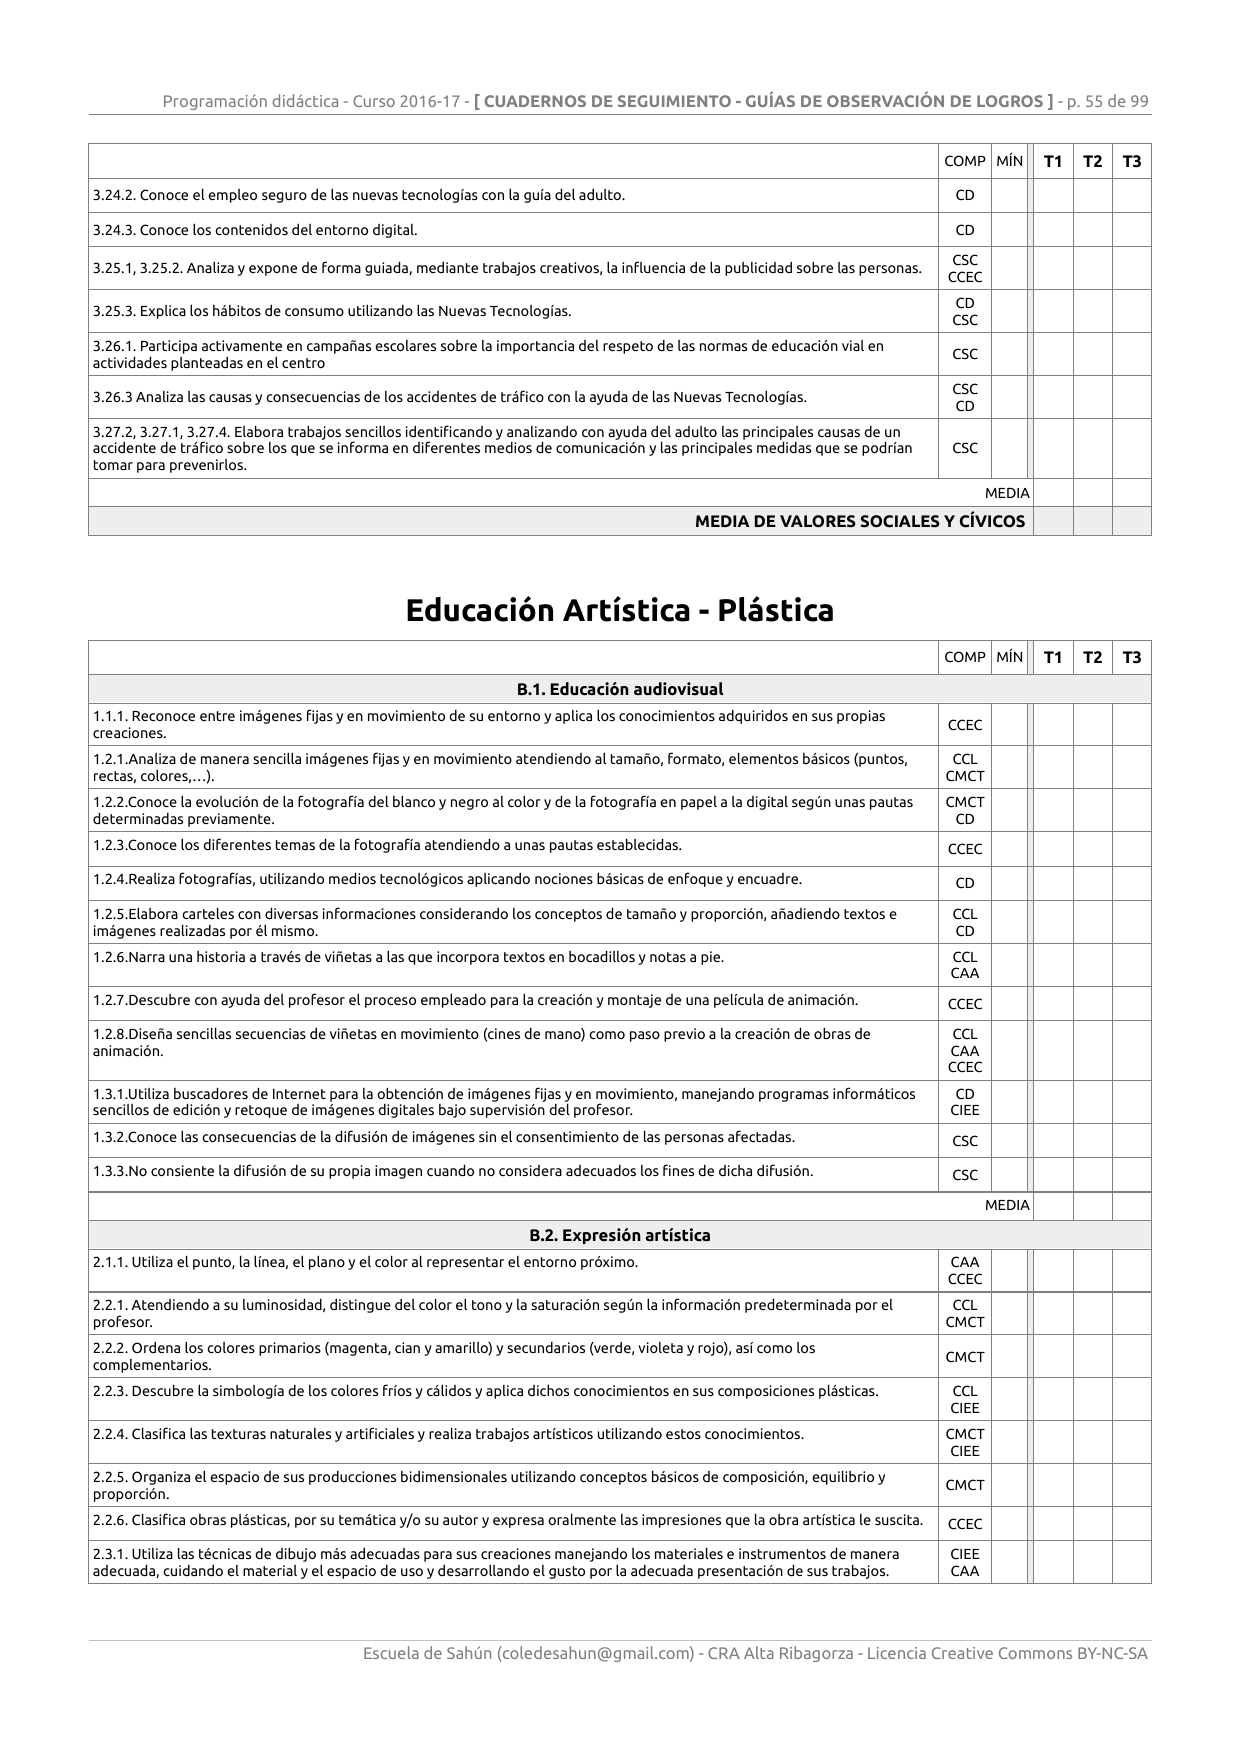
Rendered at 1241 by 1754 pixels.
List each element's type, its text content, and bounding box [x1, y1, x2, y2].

table_cell [1074, 479, 1112, 506]
table_cell [1028, 1421, 1033, 1463]
table_cell [1034, 901, 1073, 943]
table_header T1 [1034, 144, 1073, 177]
table_cell [1113, 179, 1151, 212]
table_cell [1113, 1507, 1151, 1540]
table_cell [1034, 1378, 1073, 1420]
table_cell [1074, 832, 1112, 866]
table_cell [1074, 247, 1112, 289]
table_cell [1028, 746, 1033, 788]
table_cell 3.24.3. Conoce los contenidos del entorno digital. [89, 213, 938, 246]
table_cell [1028, 1507, 1033, 1540]
table_cell [1113, 1464, 1151, 1506]
table_cell [992, 987, 1027, 1020]
table_cell [1034, 704, 1073, 745]
table_header [89, 641, 938, 674]
table_cell [1028, 376, 1033, 418]
table_cell [1113, 1081, 1151, 1123]
table_cell 2.2.5. Organiza el espacio de sus producciones bidimensionales utilizando conceptos básicos de composición, equilibrio y proporción. [89, 1464, 938, 1506]
table_cell 3.25.3. Explica los hábitos de consumo utilizando las Nuevas Tecnologías. [89, 290, 938, 332]
table_cell [992, 1335, 1027, 1377]
table_cell [992, 1250, 1027, 1291]
table_cell 2.1.1. Utiliza el punto, la línea, el plano y el color al representar el entorno próximo. [89, 1250, 938, 1291]
table_cell 3.26.3 Analiza las causas y consecuencias de los accidentes de tráfico con la ayuda de las Nuevas Tecnologías. [89, 376, 938, 418]
table_cell [992, 1421, 1027, 1463]
table_cell [1074, 1335, 1112, 1377]
table_cell 2.2.2. Ordena los colores primarios (magenta, cian y amarillo) y secundarios (verde, violeta y rojo), así como los complementarios. [89, 1335, 938, 1377]
table_cell [1028, 944, 1033, 986]
table_cell CAA CCEC [939, 1250, 991, 1291]
table_cell [1074, 1464, 1112, 1506]
table_cell [1113, 419, 1151, 478]
table_cell [992, 1464, 1027, 1506]
table_cell CCL CIEE [939, 1378, 991, 1420]
table_cell [1113, 507, 1151, 535]
table_cell 1.1.1. Reconoce entre imágenes fijas y en movimiento de su entorno y aplica los conocimientos adquiridos en sus propias creaciones. [89, 704, 938, 745]
table_cell [1113, 704, 1151, 745]
table_cell [992, 247, 1027, 289]
table_cell [1034, 832, 1073, 866]
table_cell [1034, 1124, 1073, 1157]
table_cell [1113, 1124, 1151, 1157]
table_cell [992, 376, 1027, 418]
table_cell [1028, 333, 1033, 375]
table_cell [1028, 290, 1033, 332]
table_cell [1074, 1421, 1112, 1463]
table_cell [1028, 901, 1033, 943]
table_cell [1028, 704, 1033, 745]
table_cell [1034, 419, 1073, 478]
table_cell [992, 1158, 1027, 1191]
table_cell B.1. Educación audiovisual [89, 675, 1151, 702]
table_header [1028, 641, 1033, 674]
table_header T2 [1074, 144, 1112, 177]
table_cell [992, 213, 1027, 246]
table_cell [1034, 987, 1073, 1020]
table_cell MEDIA [89, 479, 1033, 506]
table_cell [1034, 867, 1073, 900]
table_cell [1028, 1335, 1033, 1377]
table_cell [1074, 704, 1112, 745]
table_cell [1113, 376, 1151, 418]
table_cell CD [939, 867, 991, 900]
table_cell [1113, 1250, 1151, 1291]
table_cell [1034, 944, 1073, 986]
table_cell [1074, 1507, 1112, 1540]
table_cell [1113, 290, 1151, 332]
table_cell [992, 1124, 1027, 1157]
table_cell [992, 1081, 1027, 1123]
table_cell [1028, 1541, 1033, 1583]
table_cell CCL CAA [939, 944, 991, 986]
table_cell [1034, 1421, 1073, 1463]
table_cell [1113, 247, 1151, 289]
table_cell CSC CCEC [939, 247, 991, 289]
table_cell [1074, 1158, 1112, 1191]
table_cell [1034, 1158, 1073, 1191]
table_cell CMCT [939, 1335, 991, 1377]
table_cell 2.2.3. Descubre la simbología de los colores fríos y cálidos y aplica dichos conocimientos en sus composiciones plásticas. [89, 1378, 938, 1420]
table_cell [1034, 1541, 1073, 1583]
table_header T2 [1074, 641, 1112, 674]
table_cell 3.26.1. Participa activamente en campañas escolares sobre la importancia del respeto de las normas de educación vial en actividades planteadas en el centro [89, 333, 938, 375]
table_cell CCEC [939, 704, 991, 745]
table_cell [992, 1021, 1027, 1080]
table_cell [1074, 944, 1112, 986]
table_header T3 [1113, 641, 1151, 674]
table_cell [1113, 987, 1151, 1020]
table_cell [1034, 1081, 1073, 1123]
table_cell [1074, 1250, 1112, 1291]
table_cell [1074, 867, 1112, 900]
table_cell [1074, 901, 1112, 943]
table_cell CCL CMCT [939, 1293, 991, 1334]
table_cell [1028, 1250, 1033, 1291]
table_cell CD [939, 179, 991, 212]
table_cell [1028, 832, 1033, 866]
table_cell 3.25.1, 3.25.2. Analiza y expone de forma guiada, mediante trabajos creativos, la influencia de la publicidad sobre las personas. [89, 247, 938, 289]
table_cell [1034, 179, 1073, 212]
table_cell [1074, 1541, 1112, 1583]
table_cell CD CIEE [939, 1081, 991, 1123]
table_cell [1028, 867, 1033, 900]
table_cell CMCT CD [939, 789, 991, 831]
table_cell [1074, 290, 1112, 332]
table_cell [1034, 1193, 1073, 1220]
table_cell [1028, 1158, 1033, 1191]
table_cell [992, 944, 1027, 986]
table_cell [1074, 1378, 1112, 1420]
table_cell CCL CAA CCEC [939, 1021, 991, 1080]
table_cell CSC [939, 333, 991, 375]
table_cell [1113, 333, 1151, 375]
table_cell [992, 1378, 1027, 1420]
subtitle Educación Artística - Plástica [88, 591, 1152, 627]
table_cell [1028, 247, 1033, 289]
table_cell [1113, 1421, 1151, 1463]
table_cell [1028, 1124, 1033, 1157]
table_cell [1028, 987, 1033, 1020]
table_cell [1028, 1378, 1033, 1420]
table_cell 1.2.7.Descubre con ayuda del profesor el proceso empleado para la creación y montaje de una película de animación. [89, 987, 938, 1020]
table_cell MEDIA [89, 1193, 1033, 1220]
table_cell CD [939, 213, 991, 246]
table_cell [1113, 1158, 1151, 1191]
table_cell [1028, 1293, 1033, 1334]
table_cell [1028, 179, 1033, 212]
table_cell [992, 1507, 1027, 1540]
table_cell [1113, 944, 1151, 986]
table_header MÍN [992, 144, 1027, 177]
table_cell [992, 832, 1027, 866]
table_cell [1074, 1124, 1112, 1157]
table_cell [1113, 1541, 1151, 1583]
table_header T1 [1034, 641, 1073, 674]
table_header COMP [939, 144, 991, 177]
table_cell [1113, 1378, 1151, 1420]
table_cell [1034, 213, 1073, 246]
table_cell CMCT CIEE [939, 1421, 991, 1463]
table_cell [1074, 987, 1112, 1020]
table_cell [1113, 1193, 1151, 1220]
table_cell [1074, 1021, 1112, 1080]
table_cell [1074, 789, 1112, 831]
table_cell [1074, 333, 1112, 375]
table_cell [1034, 1335, 1073, 1377]
table_cell 1.3.1.Utiliza buscadores de Internet para la obtención de imágenes fijas y en movimiento, manejando programas informáticos sencillos de edición y retoque de imágenes digitales bajo supervisión del profesor. [89, 1081, 938, 1123]
table_cell [1113, 1293, 1151, 1334]
table_cell [992, 789, 1027, 831]
table_cell [1074, 213, 1112, 246]
table_cell [992, 290, 1027, 332]
table_cell [1113, 832, 1151, 866]
table_cell [1028, 419, 1033, 478]
table_cell [1028, 213, 1033, 246]
table_cell [1028, 1021, 1033, 1080]
table_header [1028, 144, 1033, 177]
table_cell [1034, 290, 1073, 332]
table_header [89, 144, 938, 177]
table_cell [1034, 376, 1073, 418]
table_cell [992, 419, 1027, 478]
table_cell 3.27.2, 3.27.1, 3.27.4. Elabora trabajos sencillos identificando y analizando con ayuda del adulto las principales causas de un accidente de tráfico sobre los que se informa en diferentes medios de comunicación y las principales medidas que se podrían tomar para prevenirlos. [89, 419, 938, 478]
table_cell CMCT [939, 1464, 991, 1506]
table_cell CSC [939, 1124, 991, 1157]
table_cell [992, 867, 1027, 900]
table_cell CSC [939, 419, 991, 478]
table_cell CCL CD [939, 901, 991, 943]
table_cell [1074, 746, 1112, 788]
table_cell [992, 1293, 1027, 1334]
table_cell 1.2.6.Narra una historia a través de viñetas a las que incorpora textos en bocadillos y notas a pie. [89, 944, 938, 986]
table_cell CCEC [939, 987, 991, 1020]
table_cell CCEC [939, 832, 991, 866]
table_cell [1113, 789, 1151, 831]
table_cell [1113, 901, 1151, 943]
table_cell [1034, 1507, 1073, 1540]
table_cell [1034, 479, 1073, 506]
table_cell 2.2.4. Clasifica las texturas naturales y artificiales y realiza trabajos artísticos utilizando estos conocimientos. [89, 1421, 938, 1463]
table_cell [992, 704, 1027, 745]
table_cell [1028, 789, 1033, 831]
table_cell CD CSC [939, 290, 991, 332]
table_cell [1113, 867, 1151, 900]
table_cell [992, 333, 1027, 375]
table_cell [1034, 789, 1073, 831]
table_cell [1074, 376, 1112, 418]
table_cell [1028, 1464, 1033, 1506]
table_cell CCL CMCT [939, 746, 991, 788]
table_cell 2.2.6. Clasifica obras plásticas, por su temática y/o su autor y expresa oralmente las impresiones que la obra artística le suscita. [89, 1507, 938, 1540]
table_cell [992, 179, 1027, 212]
table_cell 1.2.3.Conoce los diferentes temas de la fotografía atendiendo a unas pautas establecidas. [89, 832, 938, 866]
table_cell 2.2.1. Atendiendo a su luminosidad, distingue del color el tono y la saturación según la información predeterminada por el profesor. [89, 1293, 938, 1334]
table_cell [1034, 1250, 1073, 1291]
table_cell 1.2.5.Elabora carteles con diversas informaciones considerando los conceptos de tamaño y proporción, añadiendo textos e imágenes realizadas por él mismo. [89, 901, 938, 943]
table_cell CCEC [939, 1507, 991, 1540]
table_cell [1034, 247, 1073, 289]
table_cell [1034, 1021, 1073, 1080]
table_cell [1034, 746, 1073, 788]
table_cell [1113, 746, 1151, 788]
table_cell 1.2.2.Conoce la evolución de la fotografía del blanco y negro al color y de la fotografía en papel a la digital según unas pautas determinadas previamente. [89, 789, 938, 831]
table_cell [1074, 1193, 1112, 1220]
table_cell [1074, 1081, 1112, 1123]
table_cell [1113, 213, 1151, 246]
table_cell [1113, 479, 1151, 506]
table_cell [992, 901, 1027, 943]
table_cell [1028, 1081, 1033, 1123]
table_cell [1034, 1293, 1073, 1334]
table_cell 1.2.1.Analiza de manera sencilla imágenes fijas y en movimiento atendiendo al tamaño, formato, elementos básicos (puntos, rectas, colores,…). [89, 746, 938, 788]
table_cell [1034, 507, 1073, 535]
table_header T3 [1113, 144, 1151, 177]
table_cell 1.2.8.Diseña sencillas secuencias de viñetas en movimiento (cines de mano) como paso previo a la creación de obras de animación. [89, 1021, 938, 1080]
table_cell 1.3.2.Conoce las consecuencias de la difusión de imágenes sin el consentimiento de las personas afectadas. [89, 1124, 938, 1157]
table_cell 1.2.4.Realiza fotografías, utilizando medios tecnológicos aplicando nociones básicas de enfoque y encuadre. [89, 867, 938, 900]
table_cell CSC [939, 1158, 991, 1191]
table_cell [992, 1541, 1027, 1583]
table_cell B.2. Expresión artística [89, 1221, 1151, 1248]
table_cell CSC CD [939, 376, 991, 418]
table_cell 3.24.2. Conoce el empleo seguro de las nuevas tecnologías con la guía del adulto. [89, 179, 938, 212]
table_cell [1074, 419, 1112, 478]
table_header MÍN [992, 641, 1027, 674]
table_header COMP [939, 641, 991, 674]
table_cell [992, 746, 1027, 788]
table_cell [1074, 1293, 1112, 1334]
table_cell MEDIA DE VALORES SOCIALES Y CÍVICOS [89, 507, 1033, 535]
table_cell [1074, 507, 1112, 535]
table_cell 1.3.3.No consiente la difusión de su propia imagen cuando no considera adecuados los fines de dicha difusión. [89, 1158, 938, 1191]
table_cell [1074, 179, 1112, 212]
table_cell [1113, 1021, 1151, 1080]
table_cell 2.3.1. Utiliza las técnicas de dibujo más adecuadas para sus creaciones manejando los materiales e instrumentos de manera adecuada, cuidando el material y el espacio de uso y desarrollando el gusto por la adecuada presentación de sus trabajos. [89, 1541, 938, 1583]
table_cell CIEE CAA [939, 1541, 991, 1583]
table_cell [1034, 333, 1073, 375]
table_cell [1034, 1464, 1073, 1506]
table_cell [1113, 1335, 1151, 1377]
